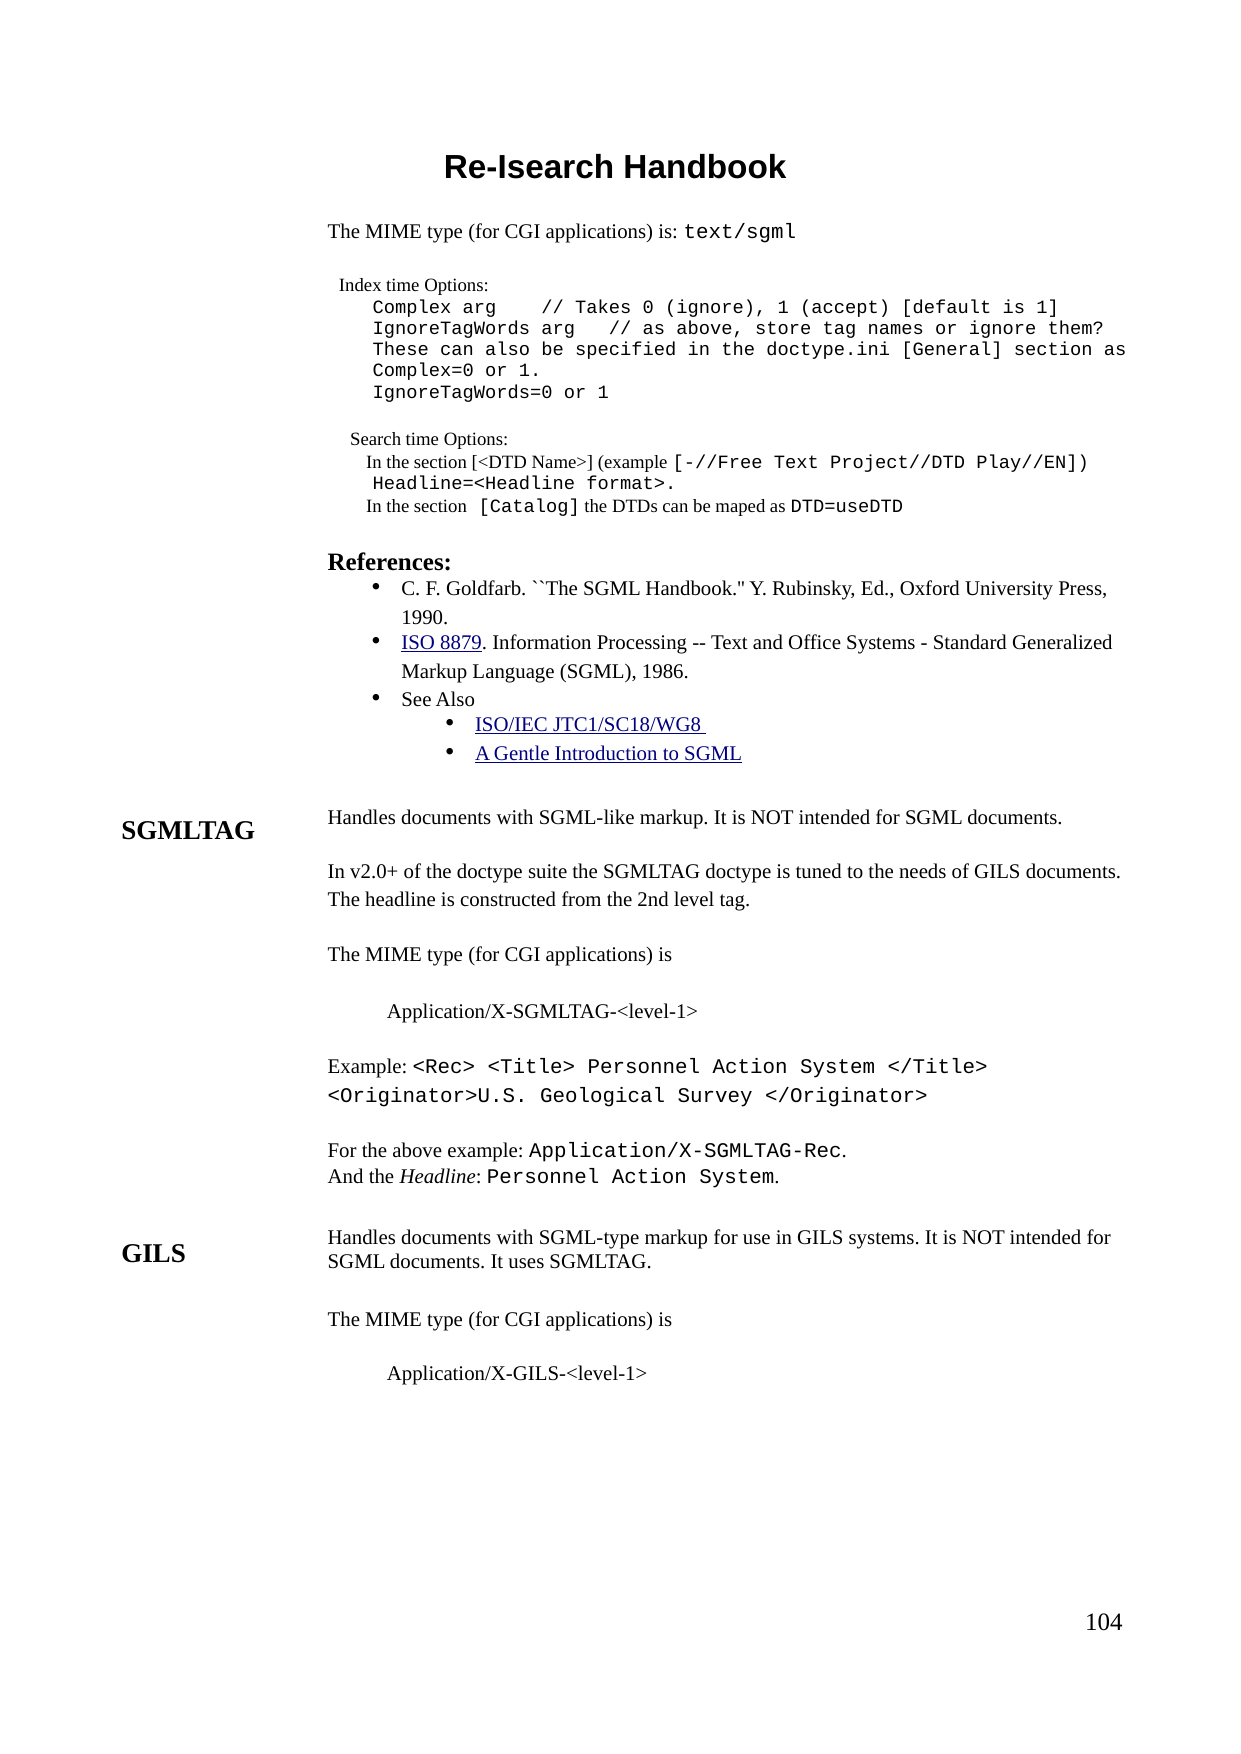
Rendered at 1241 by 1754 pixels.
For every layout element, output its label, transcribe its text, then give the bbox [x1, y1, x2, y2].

table_cell GILS [118, 1222, 324, 1417]
table_cell Handles documents with SGML-like markup. It is NOT intended for SGML documents. In v2.0+ of the doctype suite the SGMLTAG doctype is tuned to the needs of GILS documents. The headline is constructed from the 2nd level tag. The MIME type (for CGI applications) is Application/X-SGMLTAG-<level-1> Example: <Rec> <Title> Personnel Action System </Title> <Originator>U.S. Geological Survey </Originator> For the above example: Application/X-SGMLTAG-Rec. And the Headline: Personnel Action System. [325, 798, 1157, 1222]
table_cell The MIME type (for CGI applications) is: text/sgml Index time Options: Complex arg // Takes 0 (ignore), 1 (accept) [default is 1] IgnoreTagWords arg // as above, store tag names or ignore them? These can also be specified in the doctype.ini [General] section as Complex=0 or 1. IgnoreTagWords=0 or 1 Search time Options: In the section [<DTD Name>] (example [-//Free Text Project//DTD Play//EN]) Headline=<Headline format>. In the section [Catalog] the DTDs can be maped as DTD=useDTD References: C. F. Goldfarb. ``The SGML Handbook.'' Y. Rubinsky, Ed., Oxford University Press, 1990. ISO 8879. Information Processing -- Text and Office Systems - Standard Generalized Markup Language (SGML), 1986. See Also ISO/IEC JTC1/SC18/WG8 A Gentle Introduction to SGML [325, 216, 1157, 798]
table_cell SGMLTAG [118, 798, 324, 1222]
table_cell Handles documents with SGML-type markup for use in GILS systems. It is NOT intended for SGML documents. It uses SGMLTAG. The MIME type (for CGI applications) is Application/X-GILS-<level-1> [325, 1222, 1157, 1417]
table_cell [118, 216, 324, 798]
